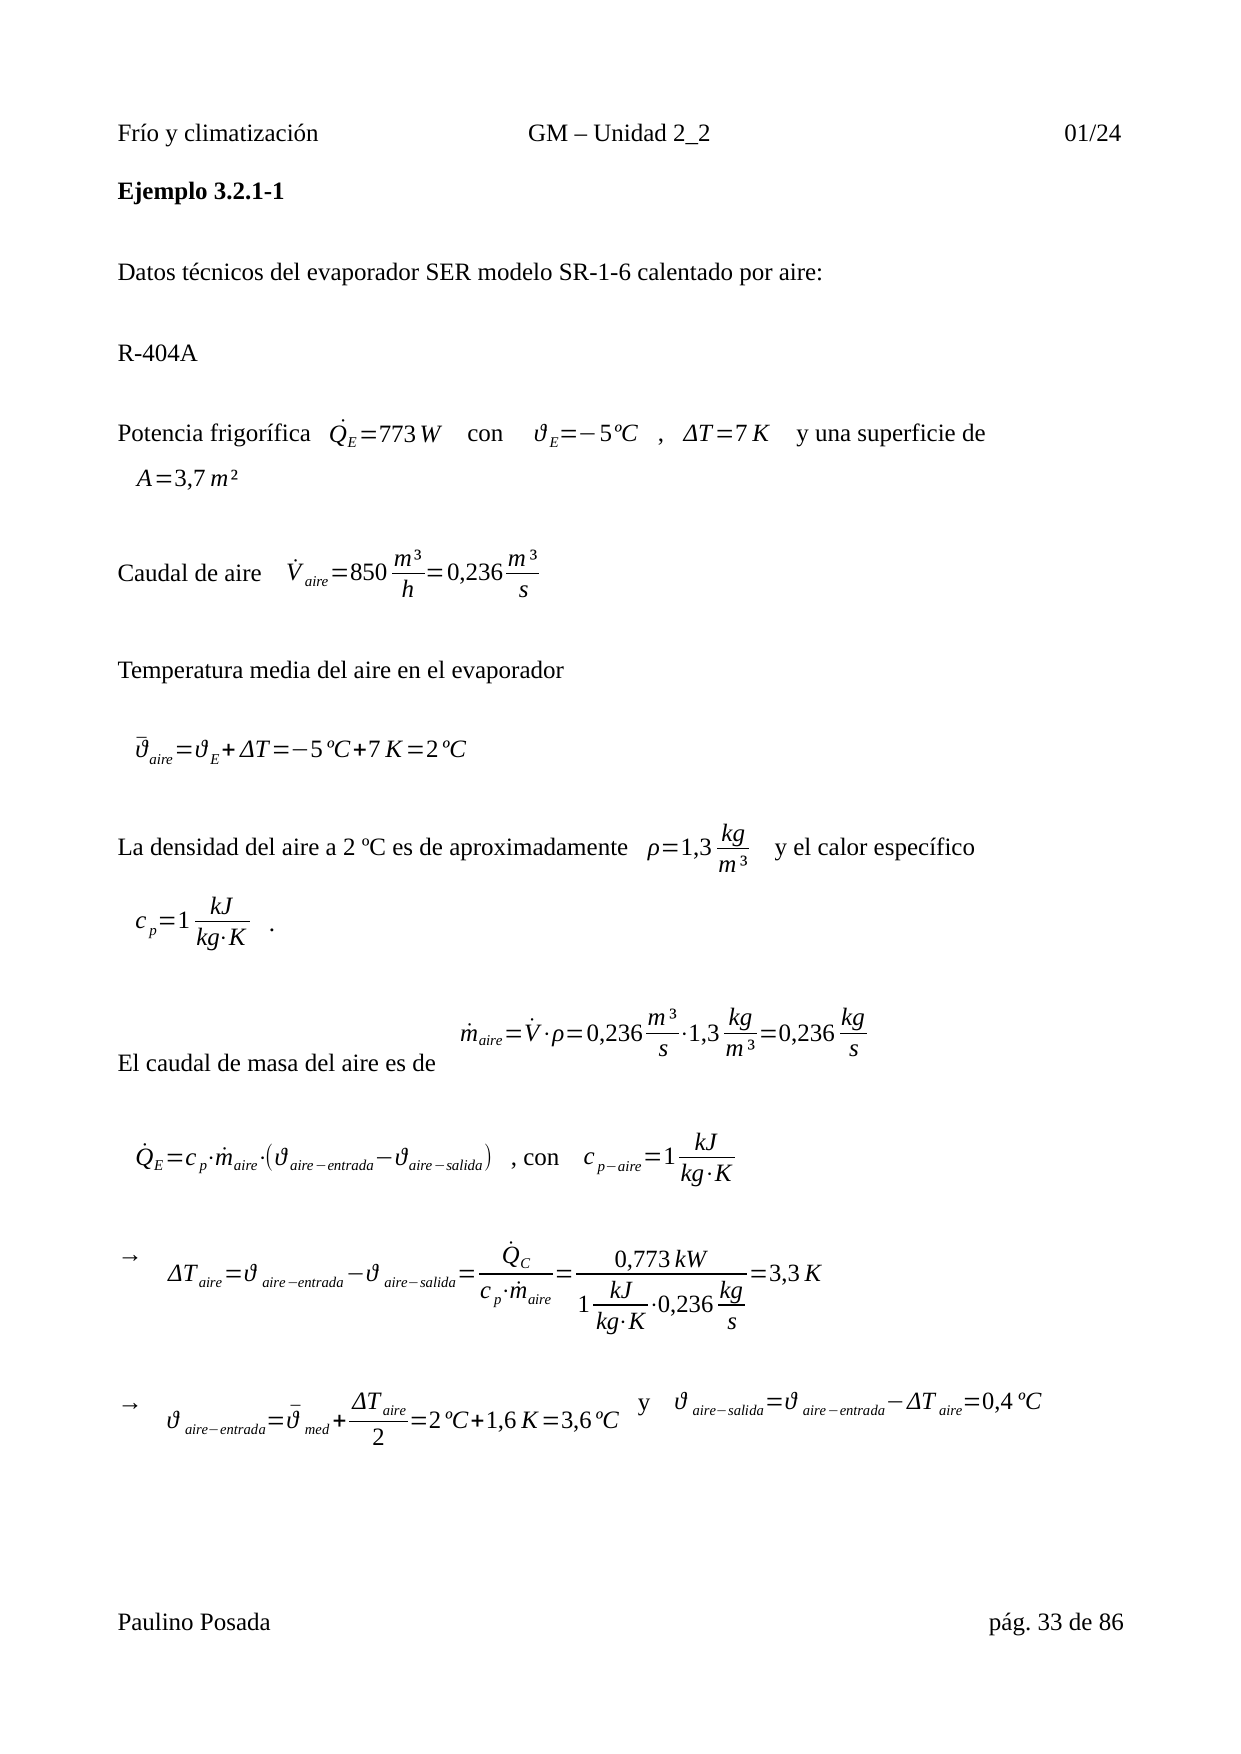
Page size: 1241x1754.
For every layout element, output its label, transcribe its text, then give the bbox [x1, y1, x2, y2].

text El caudal de masa del aire es de [117, 1003, 1123, 1077]
text → y [117, 1387, 1123, 1451]
text Ejemplo 3.2.1-1 [117, 176, 1123, 205]
text Potencia frigorífica con , y una superficie de [117, 418, 1123, 493]
text Temperatura media del aire en el evaporador [117, 655, 1123, 684]
text , con [117, 1129, 1123, 1188]
text R-404A [117, 338, 1123, 366]
text Datos técnicos del evaporador SER modelo SR-1-6 calentado por aire: [117, 257, 1123, 286]
text Caudal de aire [117, 544, 1123, 603]
text La densidad del aire a 2 ºC es de aproximadamente y el calor específico . [117, 819, 1123, 952]
text → [117, 1239, 1123, 1335]
